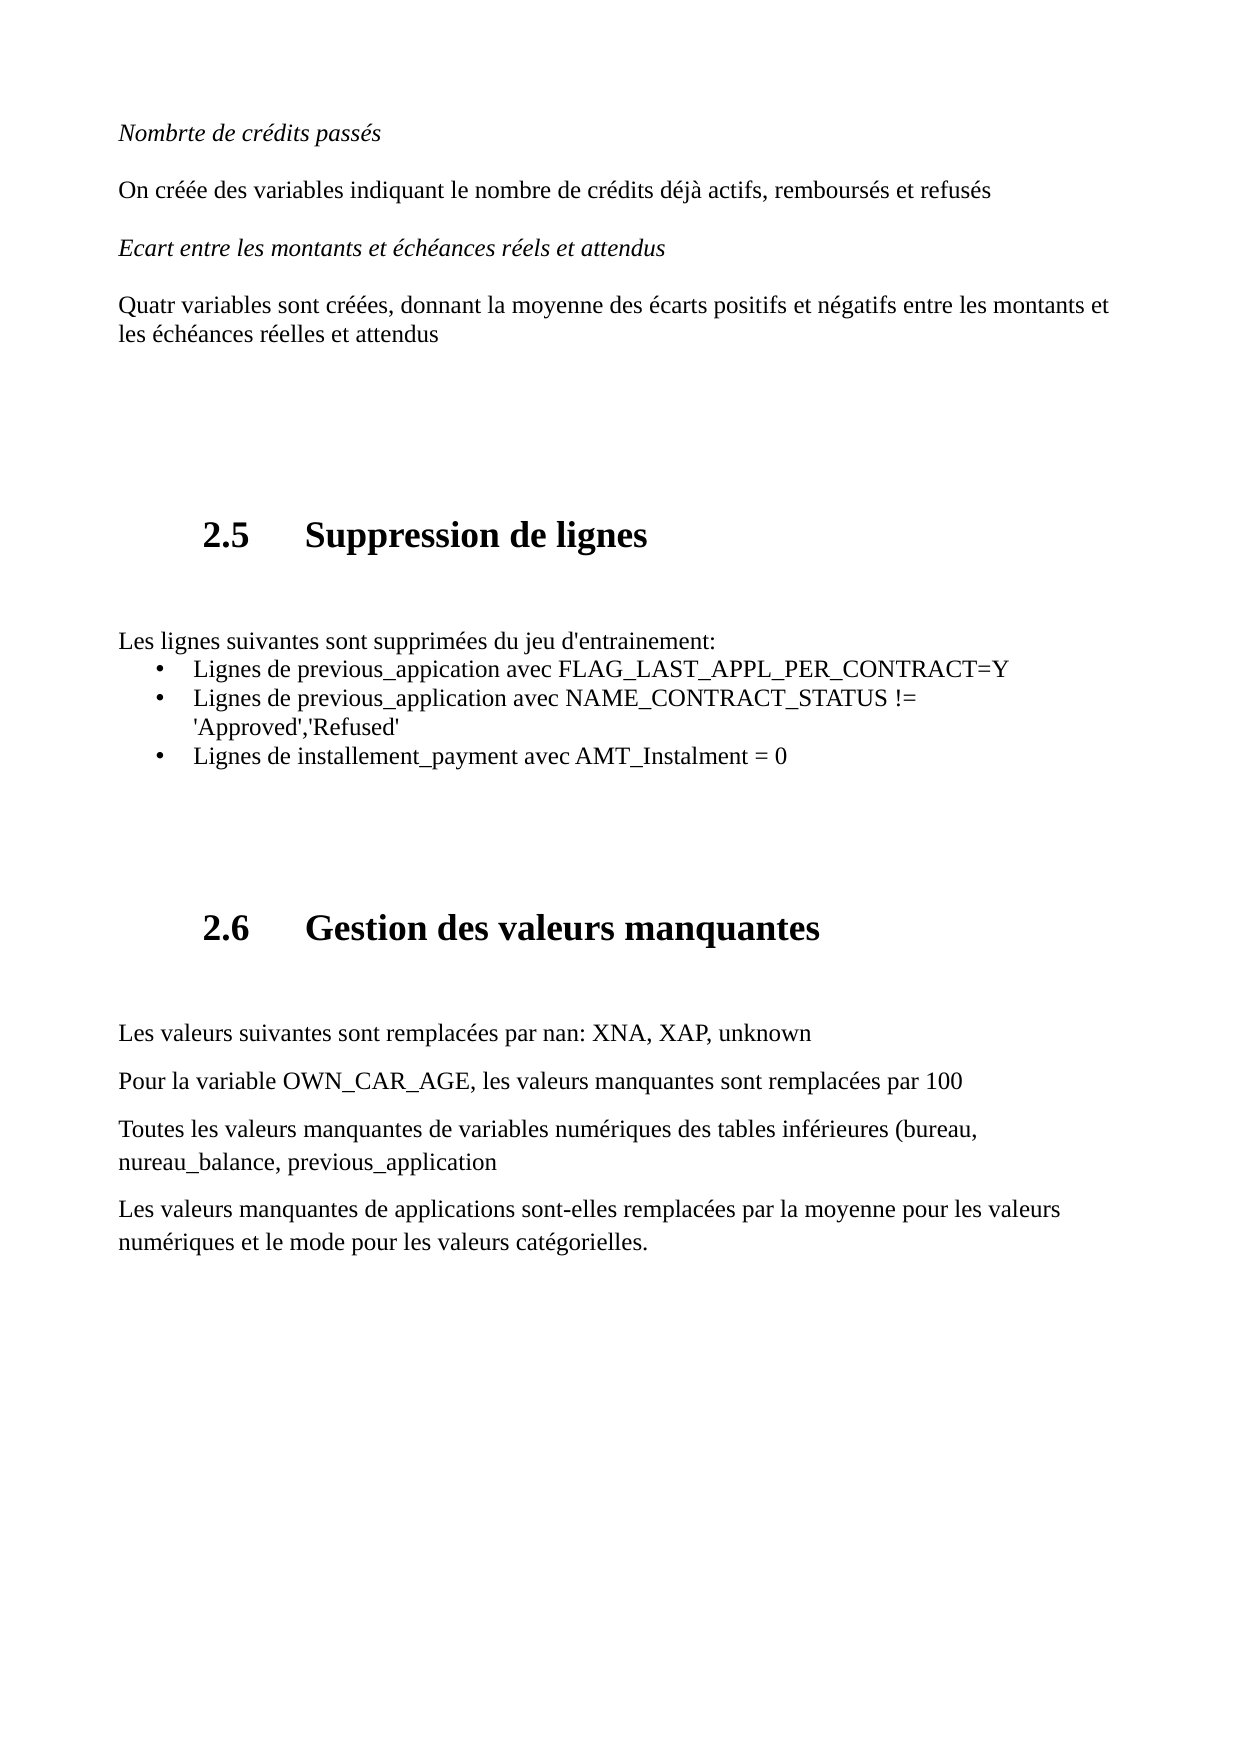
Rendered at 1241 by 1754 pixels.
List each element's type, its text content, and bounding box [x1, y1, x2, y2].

text Quatr variables sont créées, donnant la moyenne des écarts positifs et négatifs entre les montants et les échéances réelles et attendus [118, 291, 1122, 348]
list Lignes de previous_appication avec FLAG_LAST_APPL_PER_CONTRACT=Y [156, 654, 1122, 683]
text Toutes les valeurs manquantes de variables numériques des tables inférieures (bureau, nureau_balance, previous_application [118, 1114, 1122, 1176]
subtitle Suppression de lignes [193, 513, 1122, 556]
subtitle Gestion des valeurs manquantes [193, 905, 1122, 948]
text Pour la variable OWN_CAR_AGE, les valeurs manquantes sont remplacées par 100 [118, 1066, 1122, 1095]
list Lignes de previous_application avec NAME_CONTRACT_STATUS != 'Approved','Refused' [156, 683, 1122, 741]
text Les lignes suivantes sont supprimées du jeu d'entrainement: [118, 626, 1122, 654]
text Ecart entre les montants et échéances réels et attendus [118, 233, 1122, 262]
text On créée des variables indiquant le nombre de crédits déjà actifs, remboursés et refusés [118, 176, 1122, 204]
text Nombrte de crédits passés [118, 118, 1122, 147]
text Les valeurs manquantes de applications sont-elles remplacées par la moyenne pour les valeurs numériques et le mode pour les valeurs catégorielles. [118, 1194, 1122, 1256]
text Les valeurs suivantes sont remplacées par nan: XNA, XAP, unknown [118, 1018, 1122, 1047]
list Lignes de installement_payment avec AMT_Instalment = 0 [156, 741, 1122, 769]
